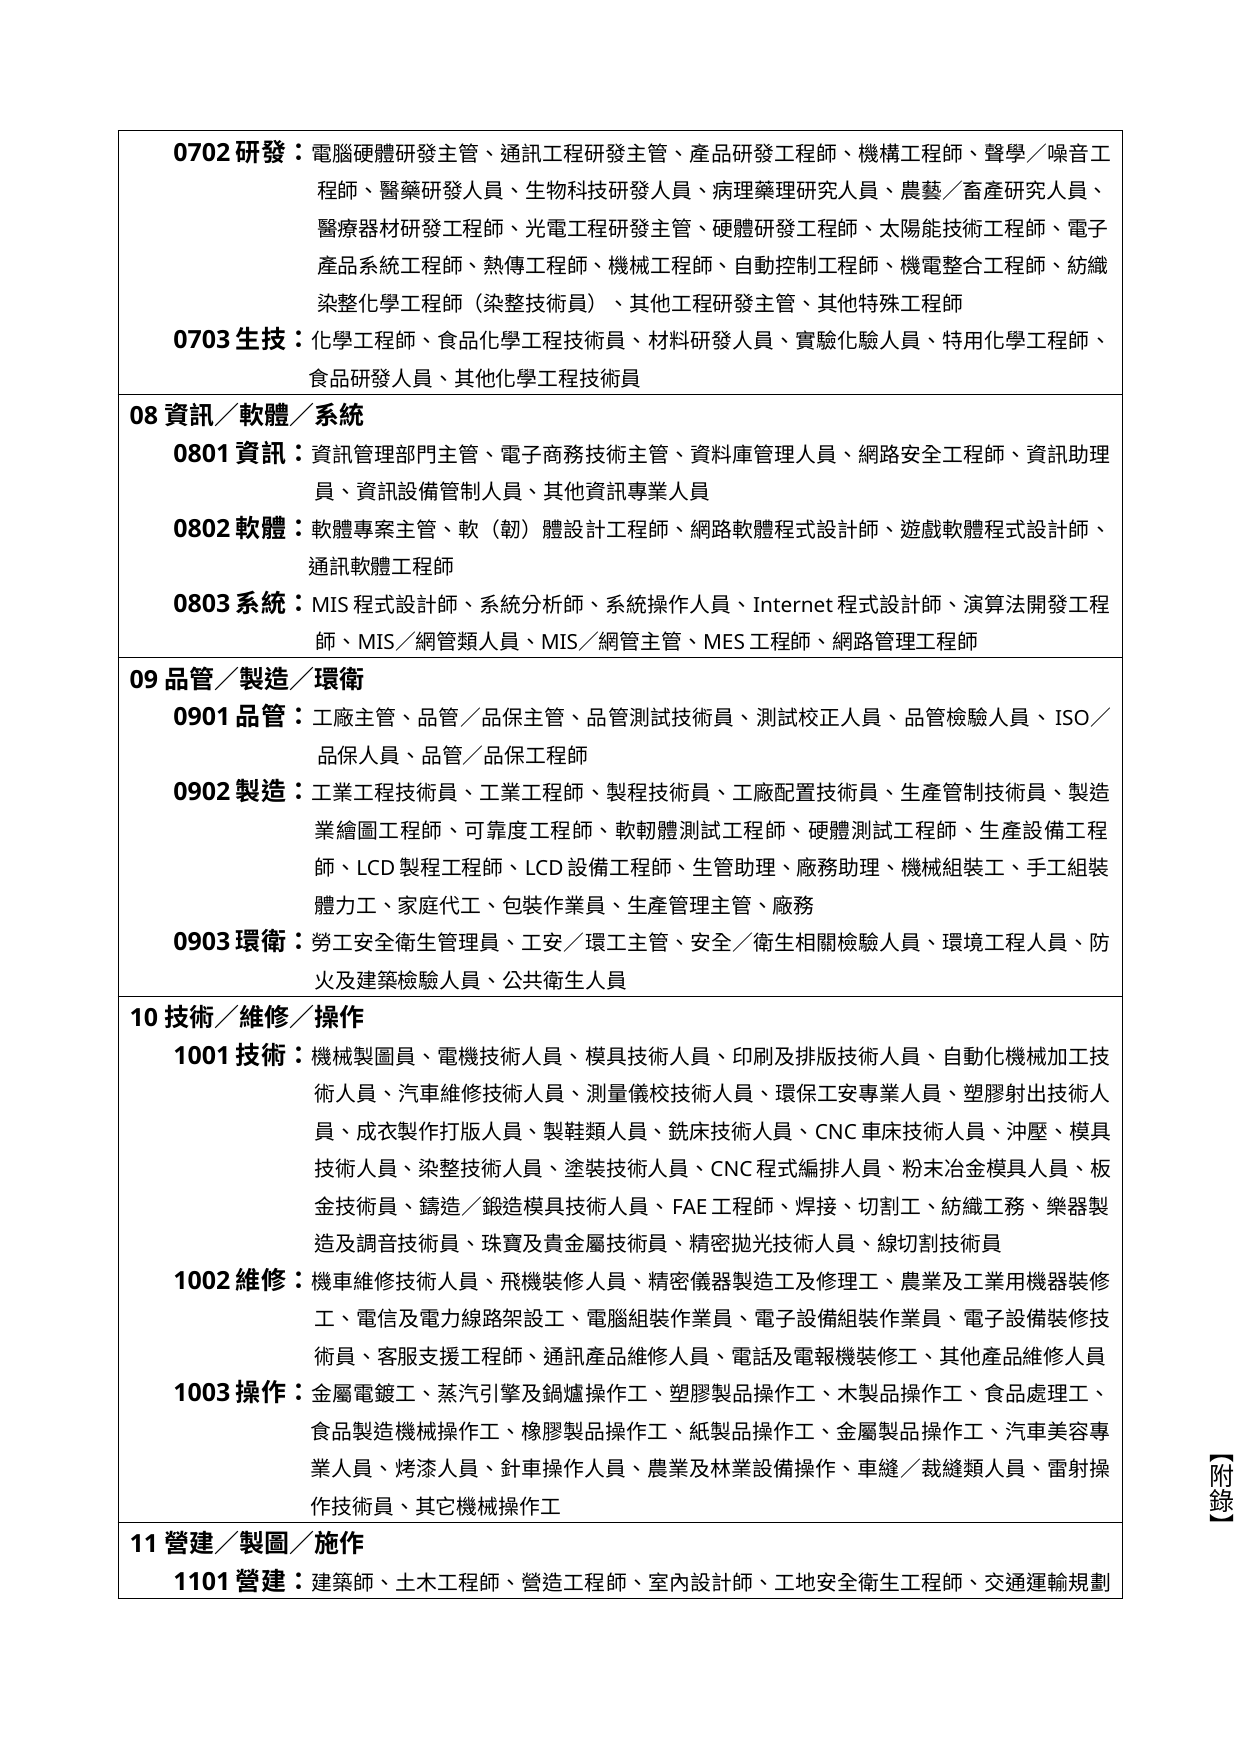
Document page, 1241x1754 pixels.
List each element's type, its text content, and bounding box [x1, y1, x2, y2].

table_cell 09 品管／製造／環衛 0901品管：工廠主管、品管／品保主管、品管測試技術員、測試校正人員、品管檢驗人員、ISO／品保人員、品管／品保工程師 0902製造：工業工程技術員、工業工程師、製程技術員、工廠配置技術員、生產管制技術員、製造業繪圖工程師、可靠度工程師、軟軔體測試工程師、硬體測試工程師、生產設備工程師、LCD製程工程師、LCD設備工程師、生管助理、廠務助理、機械組裝工、手工組裝體力工、家庭代工、包裝作業員、生產管理主管、廠務 0903環衛：勞工安全衛生管理員、工安／環工主管、安全／衛生相關檢驗人員、環境工程人員、防火及建築檢驗人員、公共衛生人員 [119, 658, 1122, 996]
table_cell 11 營建／製圖／施作 1101營建：建築師、土木工程師、營造工程師、室內設計師、工地安全衛生工程師、交通運輸規劃 [119, 1523, 1122, 1598]
table_cell 10 技術／維修／操作 1001技術：機械製圖員、電機技術人員、模具技術人員、印刷及排版技術人員、自動化機械加工技術人員、汽車維修技術人員、測量儀校技術人員、環保工安專業人員、塑膠射出技術人員、成衣製作打版人員、製鞋類人員、銑床技術人員、CNC車床技術人員、沖壓、模具技術人員、染整技術人員、塗裝技術人員、CNC程式編排人員、粉末冶金模具人員、板金技術員、鑄造／鍛造模具技術人員、FAE工程師、焊接、切割工、紡織工務、樂器製造及調音技術員、珠寶及貴金屬技術員、精密拋光技術人員、線切割技術員 1002維修：機車維修技術人員、飛機裝修人員、精密儀器製造工及修理工、農業及工業用機器裝修工、電信及電力線路架設工、電腦組裝作業員、電子設備組裝作業員、電子設備裝修技術員、客服支援工程師、通訊產品維修人員、電話及電報機裝修工、其他產品維修人員 1003操作：金屬電鍍工、蒸汽引擎及鍋爐操作工、塑膠製品操作工、木製品操作工、食品處理工、食品製造機械操作工、橡膠製品操作工、紙製品操作工、金屬製品操作工、汽車美容專業人員、烤漆人員、針車操作人員、農業及林業設備操作、車縫／裁縫類人員、雷射操作技術員、其它機械操作工 [119, 997, 1122, 1522]
table_cell 08 資訊／軟體／系統 0801資訊：資訊管理部門主管、電子商務技術主管、資料庫管理人員、網路安全工程師、資訊助理員、資訊設備管制人員、其他資訊專業人員 0802軟體：軟體專案主管、軟（韌）體設計工程師、網路軟體程式設計師、遊戲軟體程式設計師、通訊軟體工程師 0803系統：MIS程式設計師、系統分析師、系統操作人員、Internet程式設計師、演算法開發工程師、MIS／網管類人員、MIS／網管主管、MES工程師、網路管理工程師 [119, 395, 1122, 657]
table_cell 0702研發：電腦硬體研發主管、通訊工程研發主管、產品研發工程師、機構工程師、聲學／噪音工程師、醫藥研發人員、生物科技研發人員、病理藥理研究人員、農藝／畜產研究人員、醫療器材研發工程師、光電工程研發主管、硬體研發工程師、太陽能技術工程師、電子產品系統工程師、熱傳工程師、機械工程師、自動控制工程師、機電整合工程師、紡織染整化學工程師（染整技術員）、其他工程研發主管、其他特殊工程師 0703生技：化學工程師、食品化學工程技術員、材料研發人員、實驗化驗人員、特用化學工程師、食品研發人員、其他化學工程技術員 [119, 131, 1122, 393]
